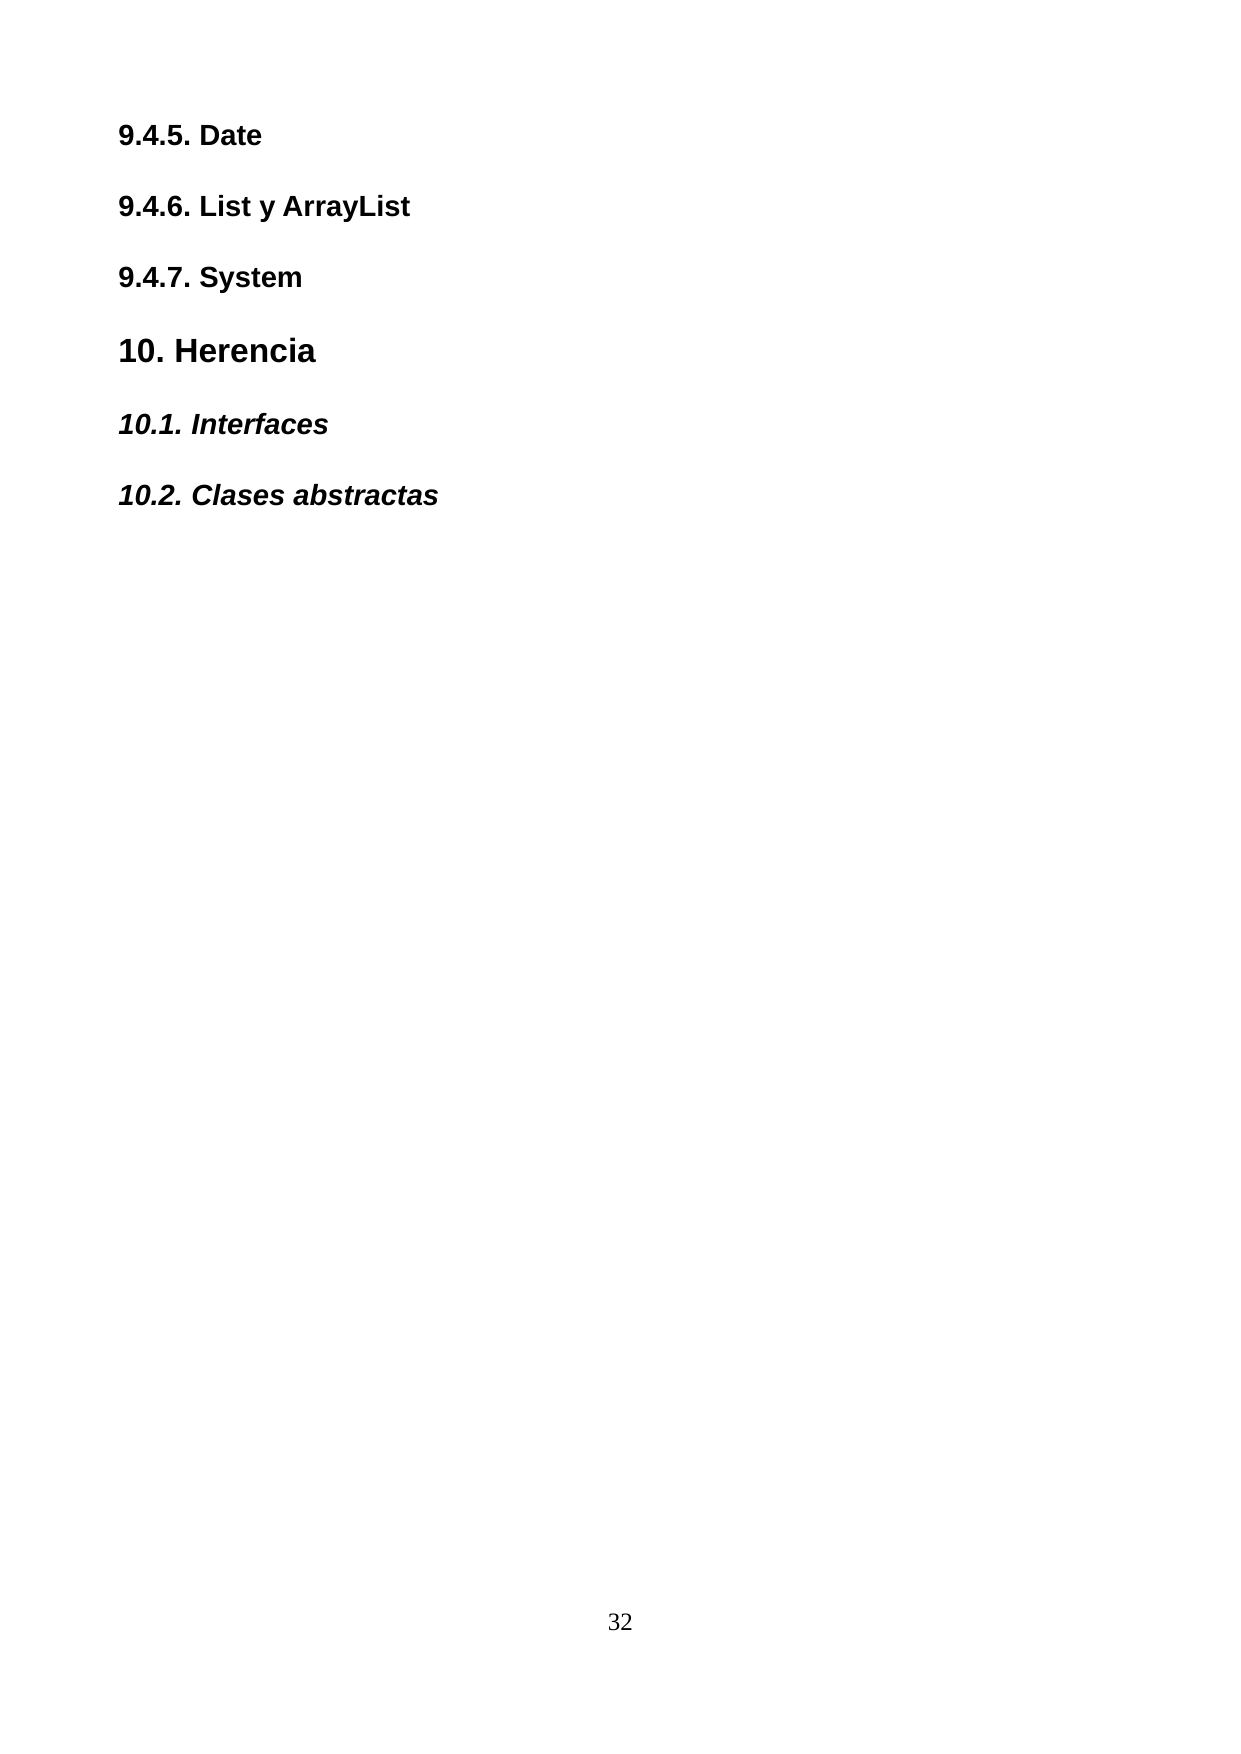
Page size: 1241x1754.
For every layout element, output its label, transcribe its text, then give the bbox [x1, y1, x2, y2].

subtitle Clases abstractas [118, 478, 1122, 512]
subtitle Herencia [118, 331, 1122, 370]
subtitle System [118, 260, 1122, 294]
subtitle Date [118, 118, 1122, 152]
subtitle Interfaces [118, 407, 1122, 441]
subtitle List y ArrayList [118, 189, 1122, 223]
